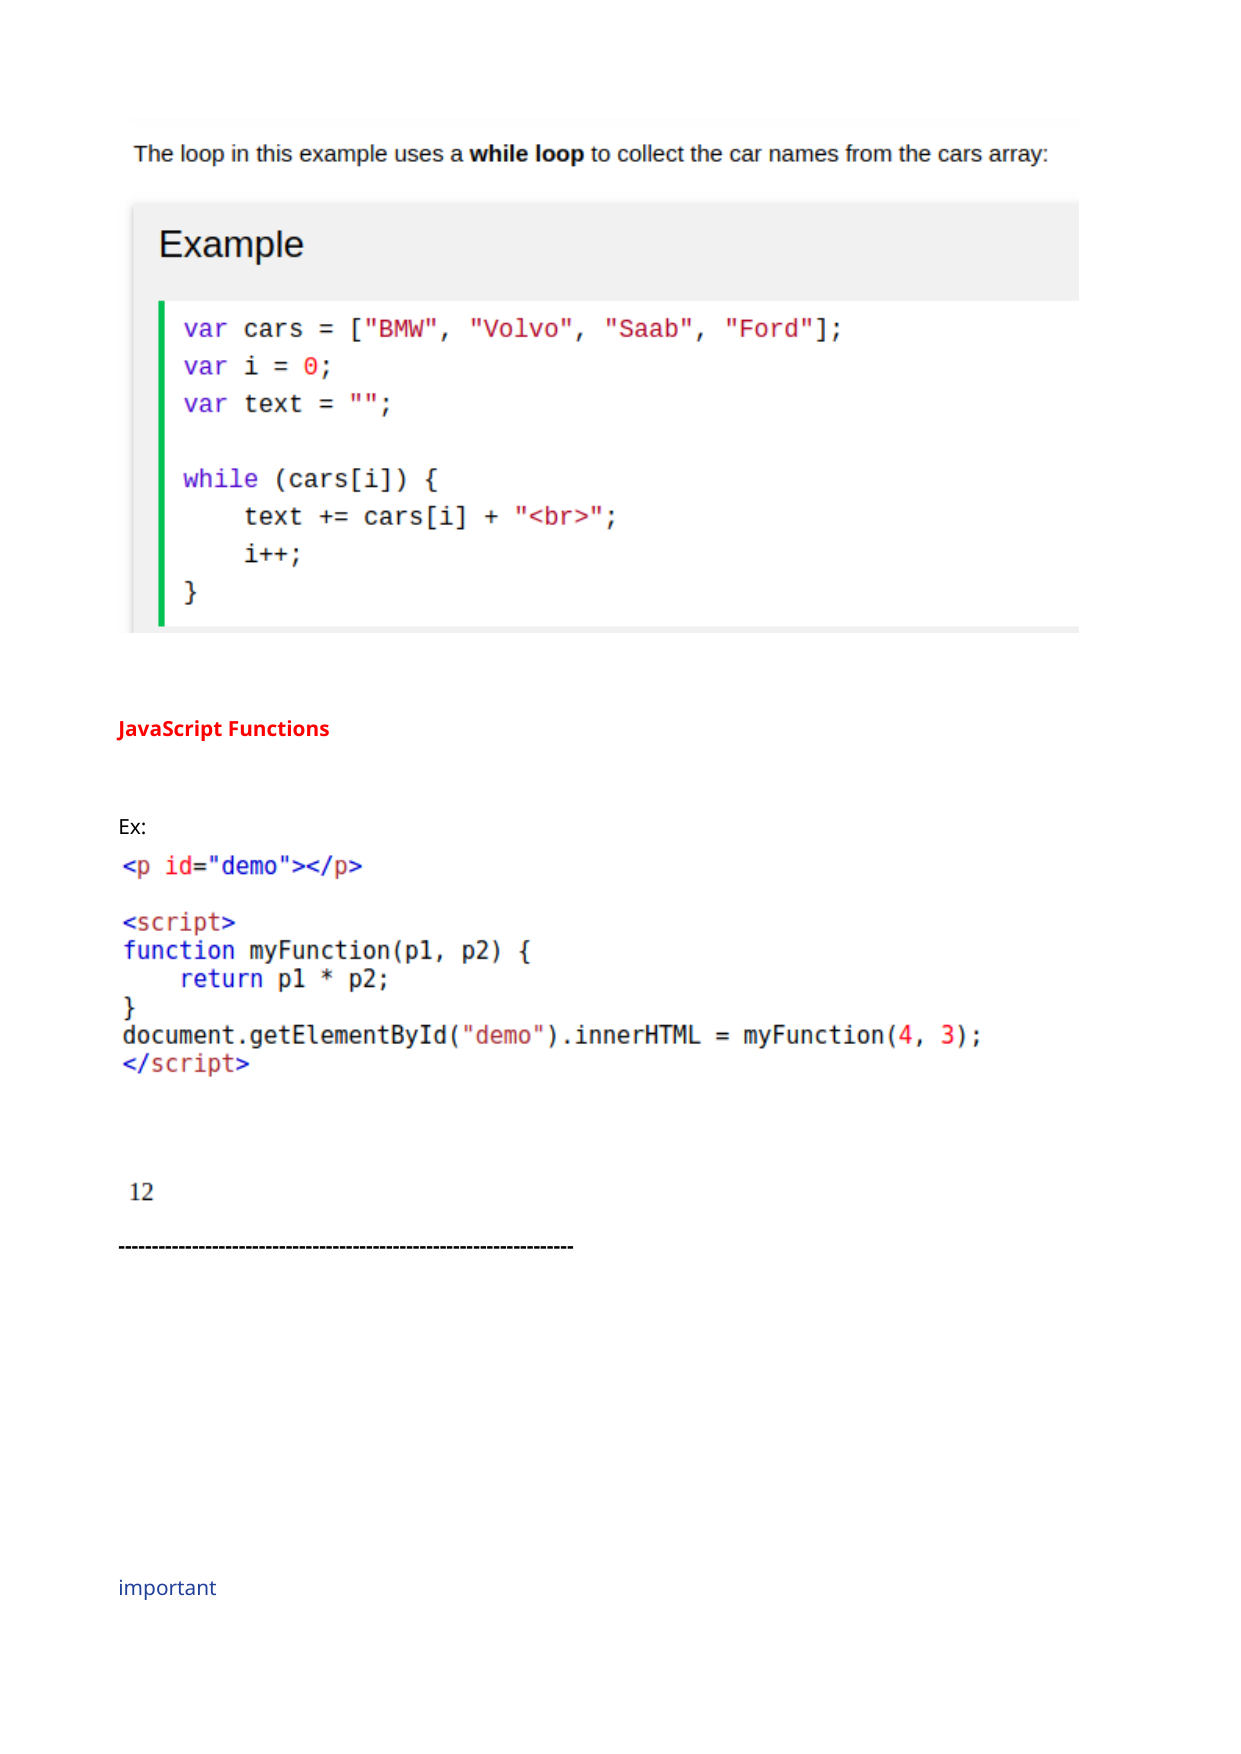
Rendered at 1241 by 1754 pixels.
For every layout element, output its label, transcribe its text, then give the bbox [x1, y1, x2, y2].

picture [118, 1158, 176, 1232]
picture [118, 118, 1079, 633]
picture [118, 840, 1006, 1102]
text -------------------------------------------------------------------- [118, 1232, 1122, 1260]
text important [118, 1573, 1122, 1601]
subtitle JavaScript Functions [118, 714, 1122, 742]
text Ex: [118, 812, 1122, 840]
